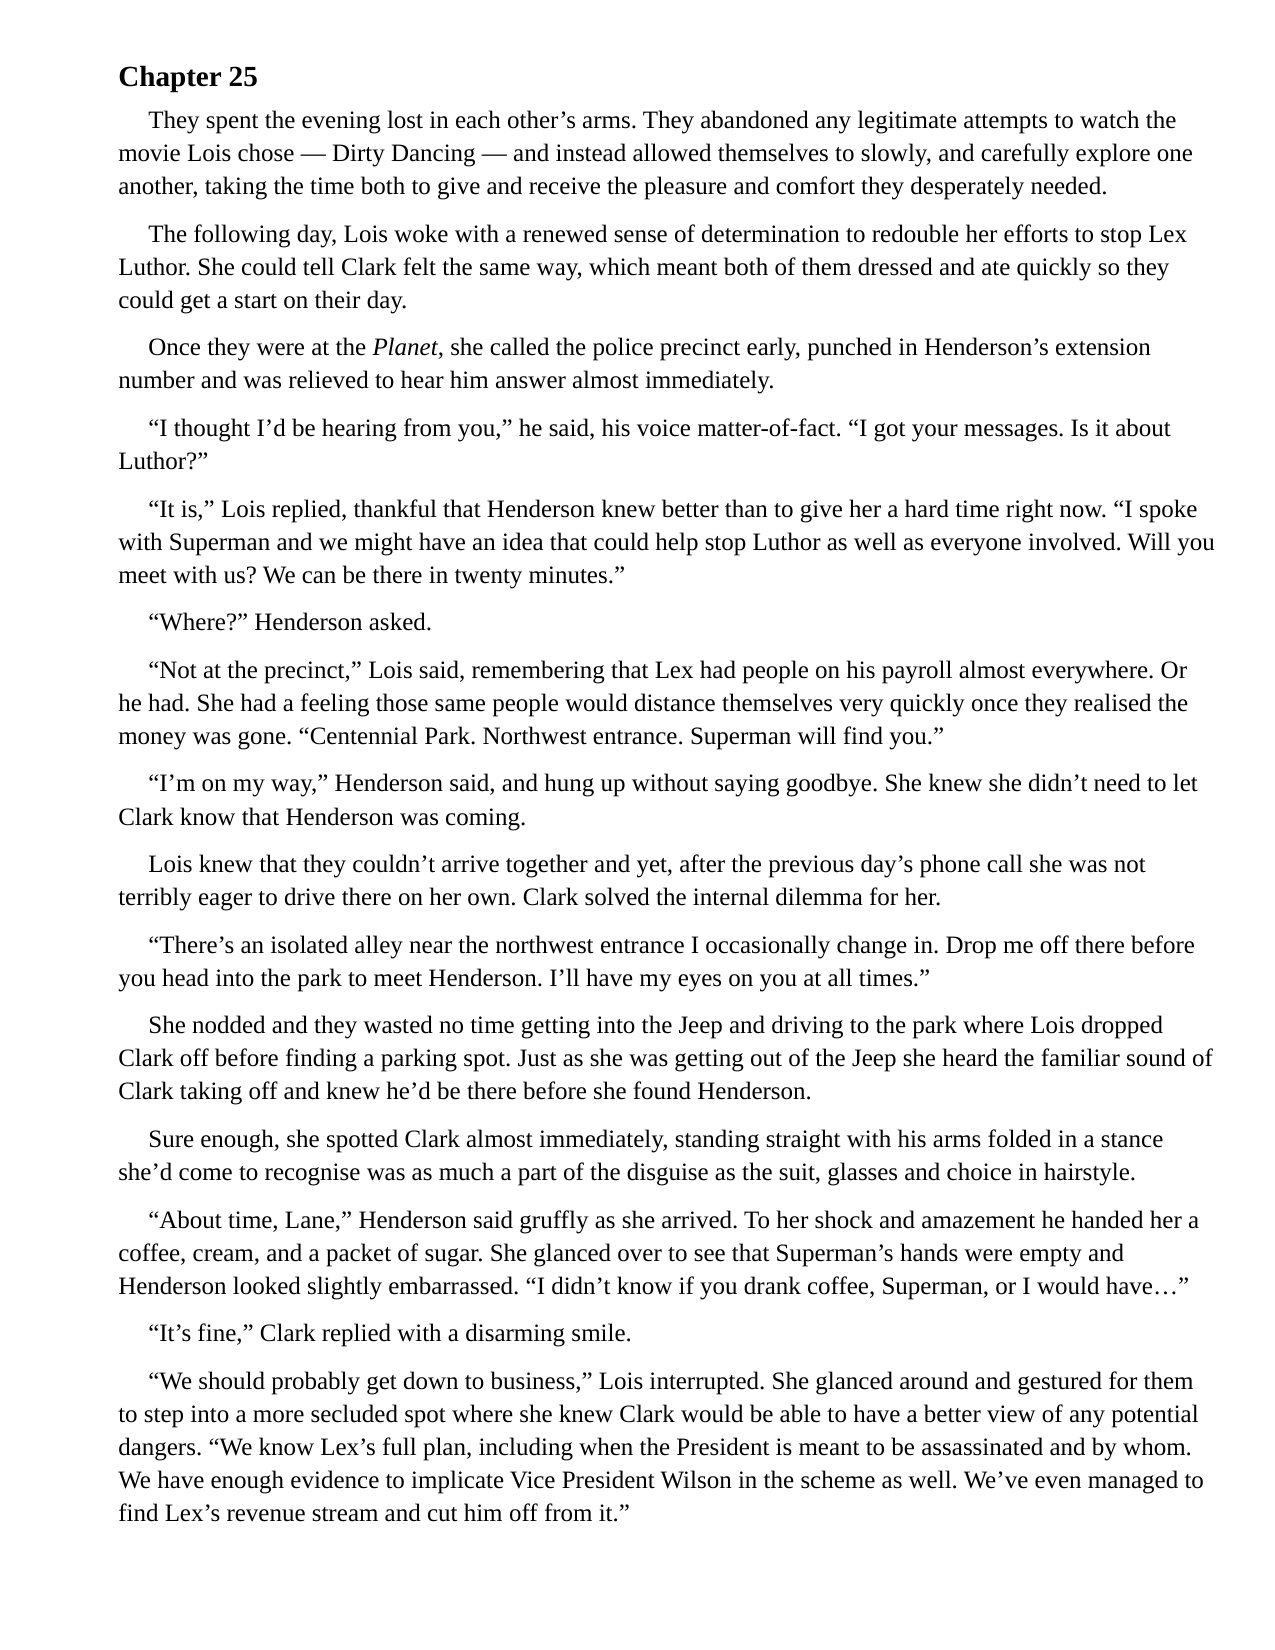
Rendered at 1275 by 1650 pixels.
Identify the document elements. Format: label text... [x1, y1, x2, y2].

text Lois knew that they couldn’t arrive together and yet, after the previous day’s phone call she was not terribly eager to drive there on her own. Clark solved the internal dilemma for her. [118, 849, 1216, 911]
text “We should probably get down to business,” Lois interrupted. She glanced around and gestured for them to step into a more secluded spot where she knew Clark would be able to have a better view of any potential dangers. “We know Lex’s full plan, including when the President is meant to be assassinated and by whom. We have enough evidence to implicate Vice President Wilson in the scheme as well. We’ve even managed to find Lex’s revenue stream and cut him off from it.” [118, 1366, 1216, 1527]
text The following day, Lois woke with a renewed sense of determination to redouble her efforts to stop Lex Luthor. She could tell Clark felt the same way, which meant both of them dressed and ate quickly so they could get a start on their day. [118, 219, 1216, 313]
text “Not at the precinct,” Lois said, remembering that Lex had people on his payroll almost everywhere. Or he had. She had a feeling those same people would distance themselves very quickly once they realised the money was gone. “Centennial Park. Northwest entrance. Superman will find you.” [118, 655, 1216, 750]
text “It is,” Lois replied, thankful that Henderson knew better than to give her a hard time right now. “I spoke with Superman and we might have an idea that could help stop Luthor as well as everyone involved. Will you meet with us? We can be there in twenty minutes.” [118, 494, 1216, 588]
subtitle Chapter 25 [118, 59, 1216, 93]
text “It’s fine,” Clark replied with a disarming smile. [118, 1318, 1216, 1347]
text “There’s an isolated alley near the northwest entrance I occasionally change in. Drop me off there before you head into the park to meet Henderson. I’ll have my eyes on you at all times.” [118, 930, 1216, 992]
text “I’m on my way,” Henderson said, and hung up without saying goodbye. She knew she didn’t need to let Clark know that Henderson was coming. [118, 768, 1216, 830]
text She nodded and they wasted no time getting into the Jeep and driving to the park where Lois dropped Clark off before finding a parking spot. Just as she was getting out of the Jeep she heard the familiar sound of Clark taking off and knew he’d be there before she found Henderson. [118, 1010, 1216, 1105]
text “About time, Lane,” Henderson said gruffly as she arrived. To her shock and amazement he handed her a coffee, cream, and a packet of sugar. She glanced over to see that Superman’s hands were empty and Henderson looked slightly embarrassed. “I didn’t know if you drank coffee, Superman, or I would have…” [118, 1205, 1216, 1299]
text Once they were at the Planet, she called the police precinct early, punched in Henderson’s extension number and was relieved to hear him answer almost immediately. [118, 332, 1216, 394]
text They spent the evening lost in each other’s arms. They abandoned any legitimate attempts to watch the movie Lois chose — Dirty Dancing — and instead allowed themselves to slowly, and carefully explore one another, taking the time both to give and receive the pleasure and comfort they desperately needed. [118, 105, 1216, 200]
text “I thought I’d be hearing from you,” he said, his voice matter-of-fact. “I got your messages. Is it about Luthor?” [118, 413, 1216, 475]
text Sure enough, she spotted Clark almost immediately, standing straight with his arms folded in a stance she’d come to recognise was as much a part of the disguise as the suit, glasses and choice in hairstyle. [118, 1124, 1216, 1186]
text “Where?” Henderson asked. [118, 607, 1216, 636]
